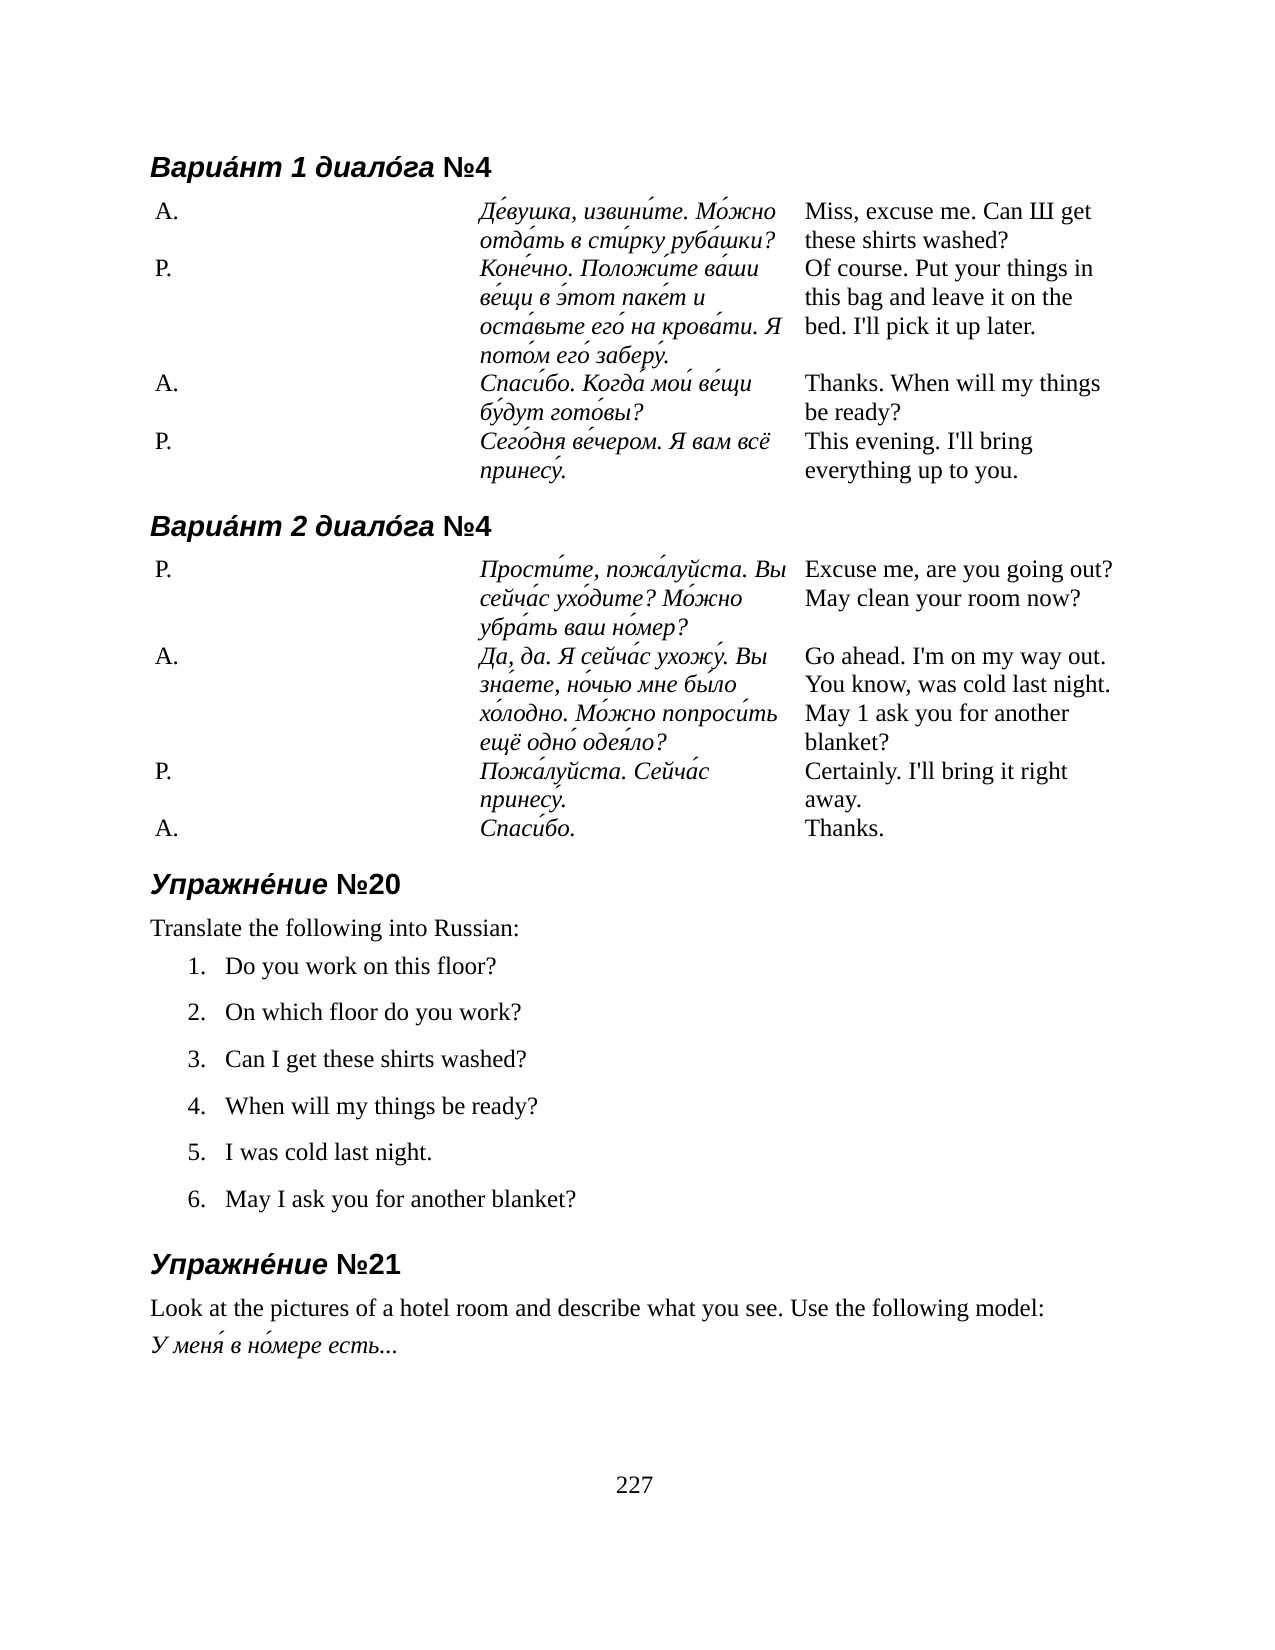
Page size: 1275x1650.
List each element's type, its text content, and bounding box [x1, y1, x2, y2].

table_header P. [150, 555, 475, 641]
list Do you work on this floor? [187, 951, 1125, 979]
table_cell P. [150, 756, 475, 813]
list I was cold last night. [187, 1137, 1125, 1166]
table_header Excuse me, are you going out? May clean your room now? [800, 555, 1125, 641]
table_header Де́вушка, извини́те. Мо́жно отда́ть в сти́рку руба́шки? [475, 196, 800, 253]
table_cell Спаси́бо. Когда́ мои́ ве́щи бу́дут гото́вы? [475, 369, 800, 426]
text У меня́ в но́мере есть... [150, 1331, 1125, 1359]
table_cell Of course. Put your things in this bag and leave it on the bed. I'll pick it up later. [800, 254, 1125, 368]
table_cell A. [150, 369, 475, 426]
list When will my things be ready? [187, 1091, 1125, 1119]
subtitle Упражне́ние №21 [150, 1247, 1125, 1280]
text Translate the following into Russian: [150, 913, 1125, 942]
table_cell Thanks. When will my things be ready? [800, 369, 1125, 426]
subtitle Вариа́нт 2 диало́га №4 [150, 508, 1125, 542]
table_cell Коне́чно. Положи́те ва́ши ве́щи в э́тот паке́т и оста́вьте его́ на крова́ти. Я пото́м его́ заберу́. [475, 254, 800, 368]
table_cell P. [150, 254, 475, 368]
subtitle Вариа́нт 1 диало́га №4 [150, 150, 1125, 183]
table_cell Да, да. Я сейча́с ухожу́. Вы зна́ете, но́чью мне бы́ло хо́лодно. Мо́жно попроси́ть ещё одно́ одея́ло? [475, 641, 800, 756]
list On which floor do you work? [187, 997, 1125, 1026]
table_cell Спаси́бо. [475, 813, 800, 842]
table_cell Сего́дня ве́чером. Я вам всё принесу́. [475, 426, 800, 483]
table_cell P. [150, 426, 475, 483]
table_header Прости́те, пожа́луйста. Вы сейча́с ухо́дите? Мо́жно убра́ть ваш но́мер? [475, 555, 800, 641]
subtitle Упражне́ние №20 [150, 867, 1125, 901]
table_cell A. [150, 641, 475, 756]
table_header Miss, excuse me. Can Ш get these shirts washed? [800, 196, 1125, 253]
table_header A. [150, 196, 475, 253]
table_cell Go ahead. I'm on my way out. You know, was cold last night. May 1 ask you for another blanket? [800, 641, 1125, 756]
list May I ask you for another blanket? [187, 1184, 1125, 1213]
list Can I get these shirts washed? [187, 1044, 1125, 1073]
table_cell A. [150, 813, 475, 842]
table_cell Пожа́луйста. Сейча́с принесу́. [475, 756, 800, 813]
table_cell Thanks. [800, 813, 1125, 842]
table_cell Certainly. I'll bring it right away. [800, 756, 1125, 813]
table_cell This evening. I'll bring everything up to you. [800, 426, 1125, 483]
text Look at the pictures of a hotel room and describe what you see. Use the following model: [150, 1293, 1125, 1322]
